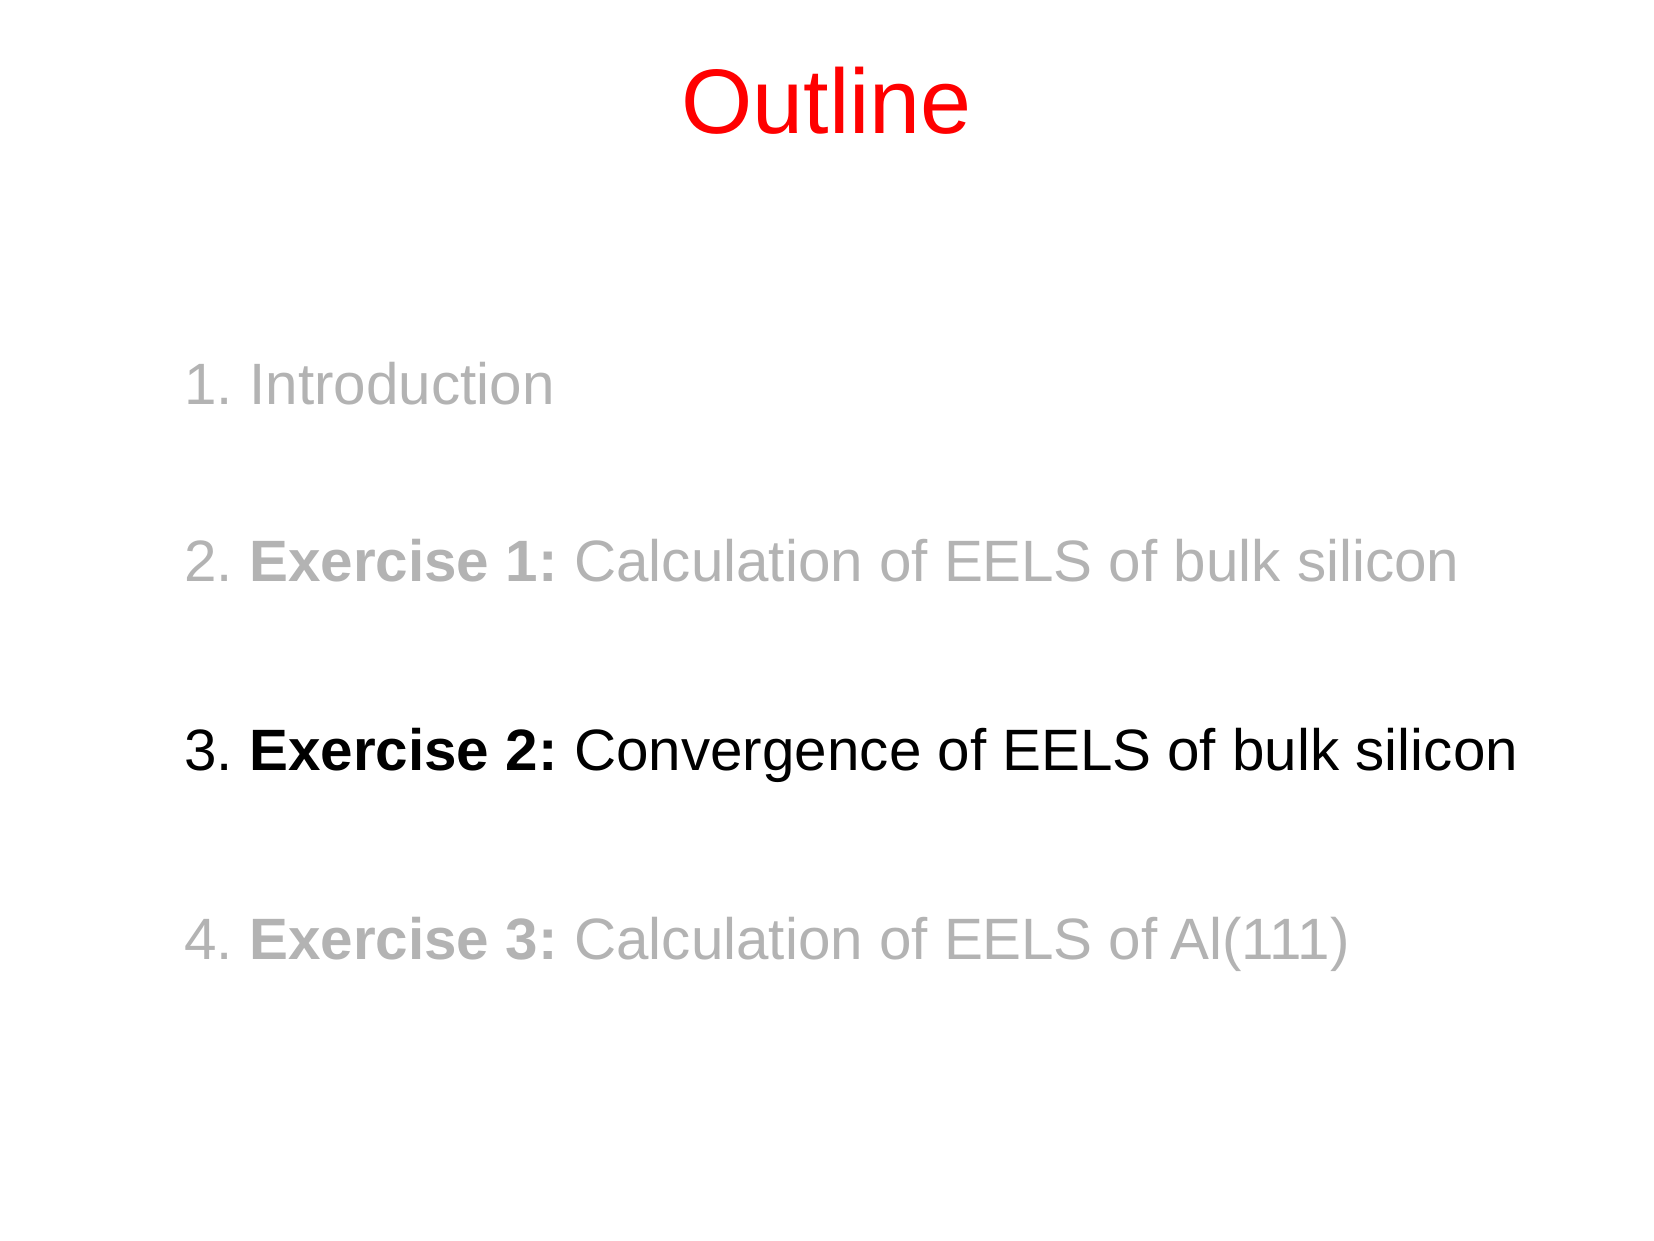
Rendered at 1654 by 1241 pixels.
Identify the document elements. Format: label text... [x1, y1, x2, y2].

title Outline [82, 49, 1571, 257]
text_box [44, 825, 1515, 1006]
list 1. Introduction 2. Exercise 1: Calculation of EELS of bulk silicon 3. Exercise 2: Convergence of EELS of bulk silicon 4. Exercise 3: Calculation of EELS of Al(111) [113, 351, 1554, 981]
text_box [44, 293, 1516, 645]
